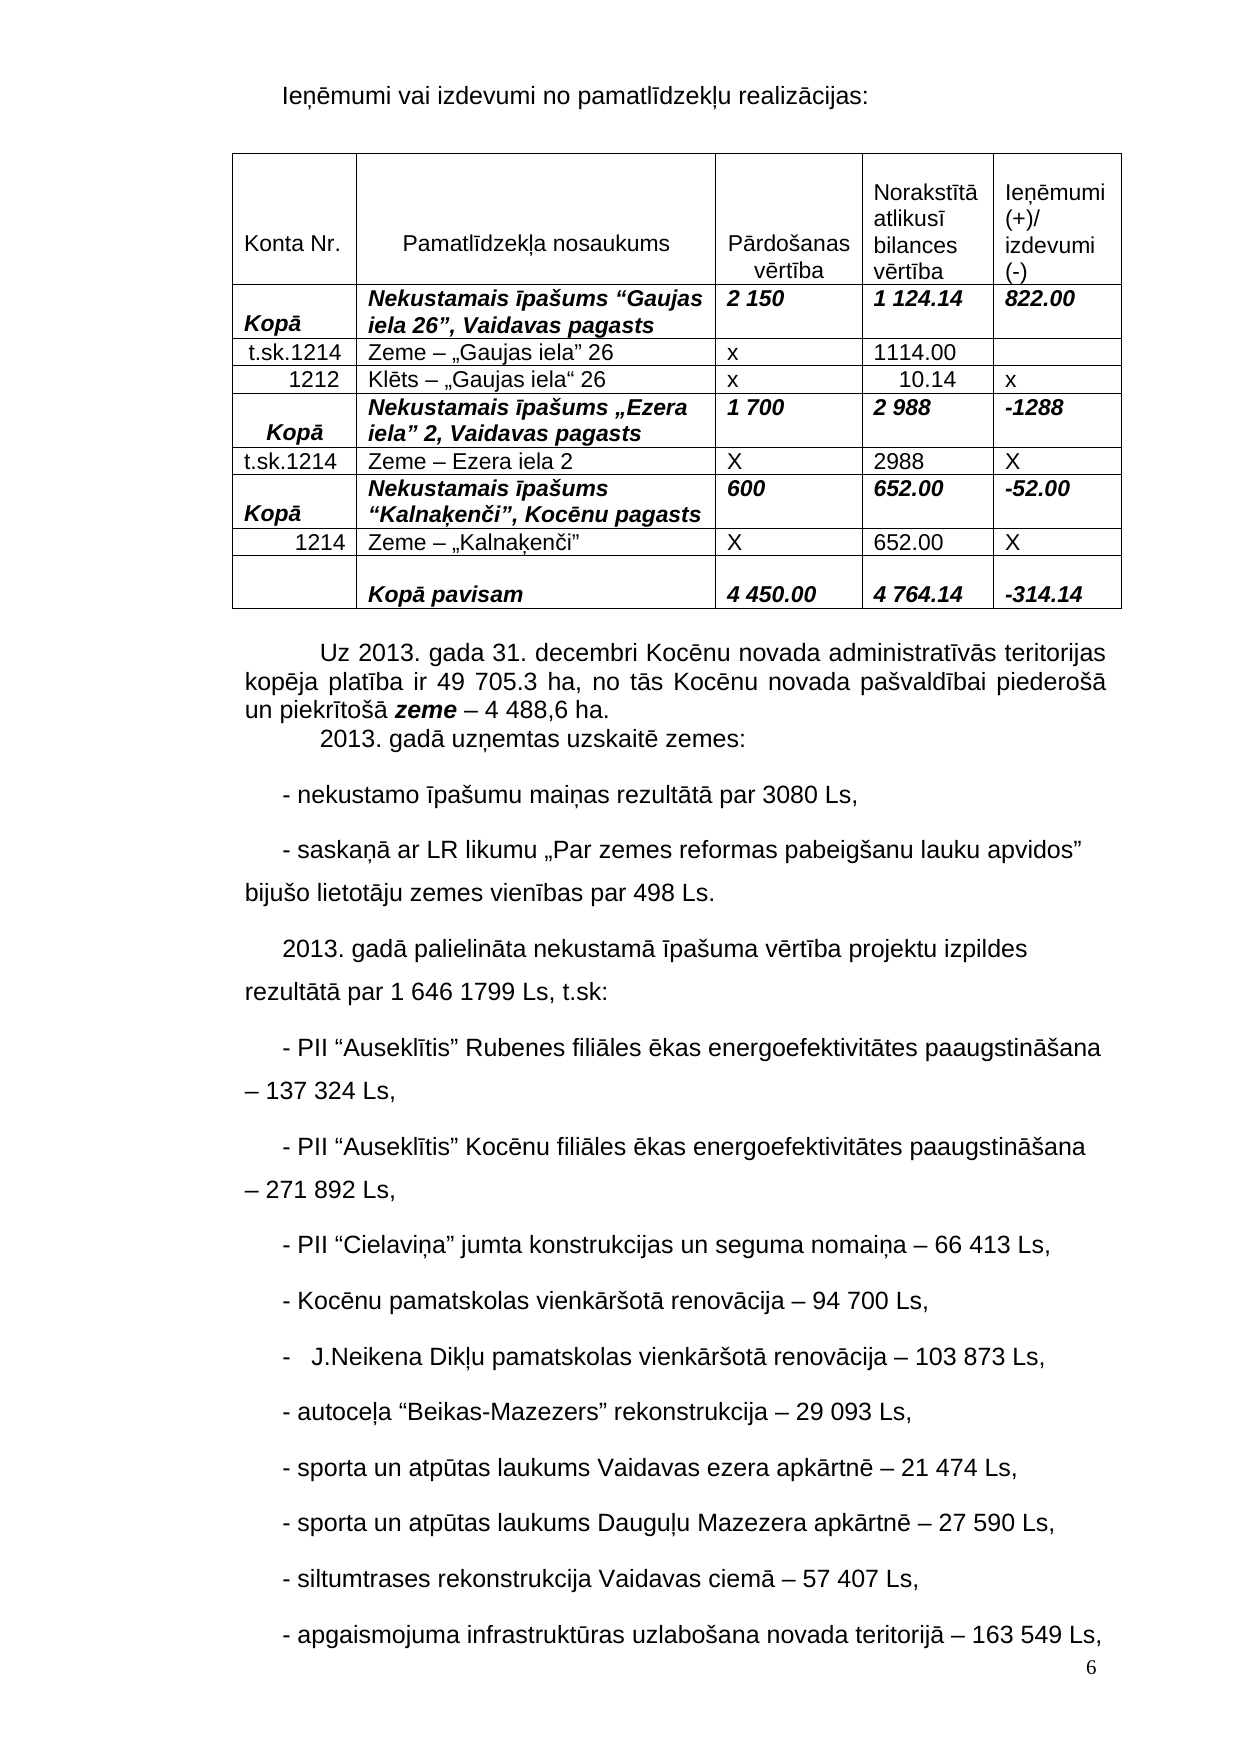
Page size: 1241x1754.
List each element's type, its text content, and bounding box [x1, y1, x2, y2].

text - apgaismojuma infrastruktūras uzlabošana novada teritorijā – 163 549 Ls, [244, 1619, 1107, 1648]
table_cell X [716, 529, 862, 555]
text - PII “Auseklītis” Rubenes filiāles ēkas energoefektivitātes paaugstināšana – 137 324 Ls, [244, 1033, 1107, 1104]
table_cell Kopā pavisam [357, 556, 715, 607]
text 2013. gadā palielināta nekustamā īpašuma vērtība projektu izpildes rezultātā par 1 646 1799 Ls, t.sk: [244, 934, 1107, 1006]
table_header Pamatlīdzekļa nosaukums [357, 154, 715, 284]
table_cell 822.00 [994, 285, 1121, 338]
table_header Norakstītā atlikusī bilances vērtība [863, 154, 993, 284]
text 2013. gadā uzņemtas uzskaitē zemes: [244, 724, 1107, 753]
table_cell -1288 [994, 394, 1121, 447]
table_cell Zeme – Ezera iela 2 [357, 448, 715, 474]
table_cell 652.00 [863, 529, 993, 555]
table_cell 600 [716, 475, 862, 528]
table_cell x [716, 339, 862, 365]
table_cell -314.14 [994, 556, 1121, 607]
table_cell Zeme – „Gaujas iela” 26 [357, 339, 715, 365]
text Ieņēmumi vai izdevumi no pamatlīdzekļu realizācijas: [244, 81, 1107, 110]
text - sporta un atpūtas laukums Dauguļu Mazezera apkārtnē – 27 590 Ls, [244, 1508, 1107, 1537]
table_cell Zeme – „Kalnaķenči” [357, 529, 715, 555]
table_cell 4 764.14 [863, 556, 993, 607]
text - siltumtrases rekonstrukcija Vaidavas ciemā – 57 407 Ls, [244, 1564, 1107, 1593]
text - PII “Cielaviņa” jumta konstrukcijas un seguma nomaiņa – 66 413 Ls, [244, 1230, 1107, 1259]
table_cell 1 700 [716, 394, 862, 447]
table_header Pārdošanas vērtība [716, 154, 862, 284]
text - autoceļa “Beikas-Mazezers” rekonstrukcija – 29 093 Ls, [244, 1397, 1107, 1426]
table_cell 1 124.14 [863, 285, 993, 338]
table_cell Nekustamais īpašums “Gaujas iela 26”, Vaidavas pagasts [357, 285, 715, 338]
text Uz 2013. gada 31. decembri Kocēnu novada administratīvās teritorijas kopēja platība ir 49 705.3 ha, no tās Kocēnu novada pašvaldībai piederošā un piekrītošā zeme – 4 488,6 ha. [244, 638, 1107, 724]
text - saskaņā ar LR likumu „Par zemes reformas pabeigšanu lauku apvidos” bijušo lietotāju zemes vienības par 498 Ls. [244, 835, 1107, 907]
table_cell Kopā [233, 285, 356, 338]
table_cell X [994, 448, 1121, 474]
table_header Ieņēmumi (+)/ izdevumi (-) [994, 154, 1121, 284]
table_cell 4 450.00 [716, 556, 862, 607]
table_cell [994, 339, 1121, 365]
table_cell 10.14 [863, 366, 993, 393]
table_cell Nekustamais īpašums “Kalnaķenči”, Kocēnu pagasts [357, 475, 715, 528]
table_cell X [994, 529, 1121, 555]
table_cell x [994, 366, 1121, 393]
text - J.Neikena Dikļu pamatskolas vienkāršotā renovācija – 103 873 Ls, [244, 1341, 1107, 1370]
table_cell -52.00 [994, 475, 1121, 528]
table_cell t.sk.1214 [233, 448, 356, 474]
table_cell x [716, 366, 862, 393]
table_cell Kopā [233, 475, 356, 528]
table_cell 652.00 [863, 475, 993, 528]
table_cell 2988 [863, 448, 993, 474]
table_cell 2 150 [716, 285, 862, 338]
table_cell Kopā [233, 394, 356, 447]
text - Kocēnu pamatskolas vienkāršotā renovācija – 94 700 Ls, [244, 1286, 1107, 1314]
table_cell 2 988 [863, 394, 993, 447]
text - sporta un atpūtas laukums Vaidavas ezera apkārtnē – 21 474 Ls, [244, 1453, 1107, 1481]
table_cell 1214 [233, 529, 356, 555]
text - nekustamo īpašumu maiņas rezultātā par 3080 Ls, [244, 779, 1107, 808]
text - PII “Auseklītis” Kocēnu filiāles ēkas energoefektivitātes paaugstināšana – 271 892 Ls, [244, 1131, 1107, 1203]
table_cell Klēts – „Gaujas iela“ 26 [357, 366, 715, 393]
table_cell [233, 556, 356, 607]
table_cell t.sk.1214 [233, 339, 356, 365]
table_cell 1114.00 [863, 339, 993, 365]
table_cell 1212 [233, 366, 356, 393]
table_cell X [716, 448, 862, 474]
table_header Konta Nr. [233, 154, 356, 284]
table_cell Nekustamais īpašums „Ezera iela” 2, Vaidavas pagasts [357, 394, 715, 447]
